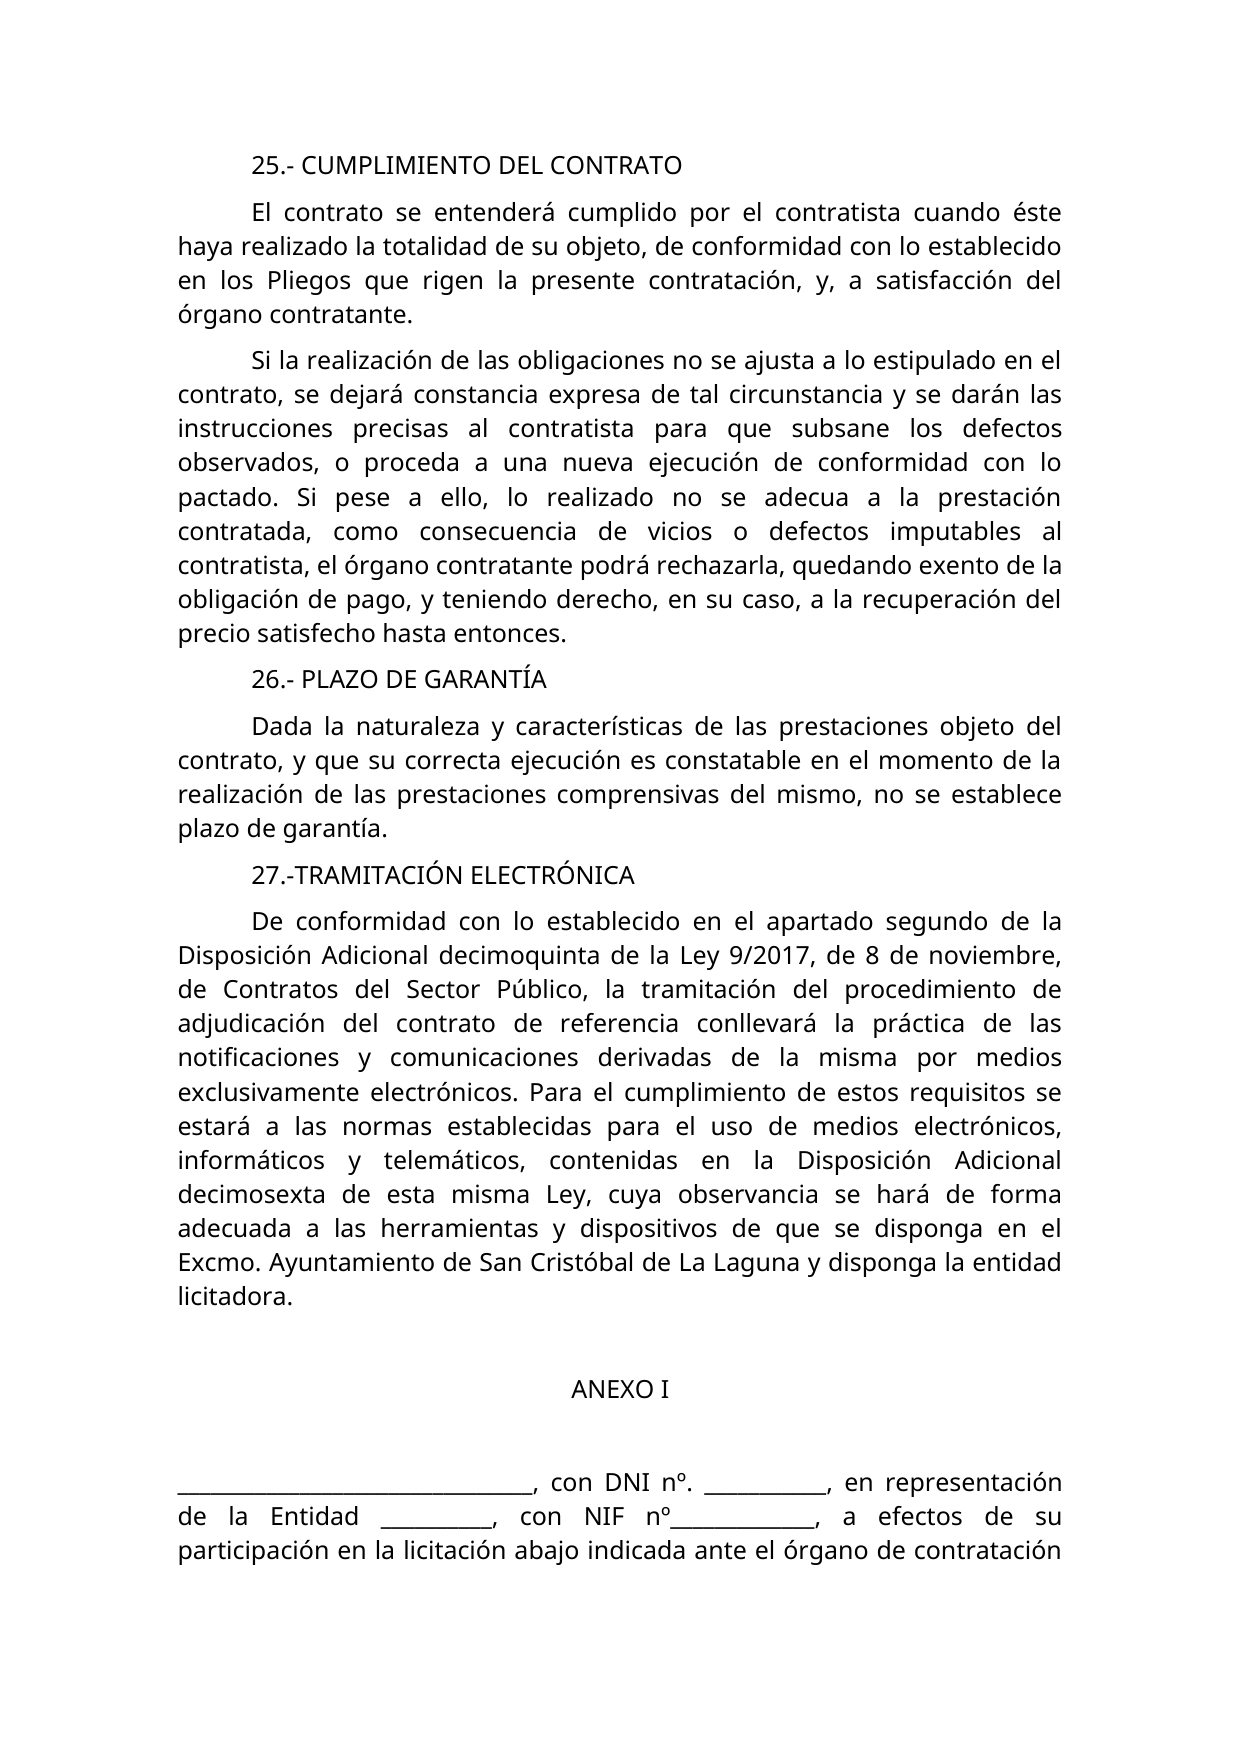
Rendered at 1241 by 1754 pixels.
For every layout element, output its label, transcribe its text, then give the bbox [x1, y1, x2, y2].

text ________________________________, con DNI nº. ___________, en representación de la Entidad __________, con NIF nº_____________, a efectos de su participación en la licitación abajo indicada ante el órgano de contratación [177, 1465, 1063, 1567]
text 26.- PLAZO DE GARANTÍA [177, 662, 1063, 696]
text 27.-TRAMITACIÓN ELECTRÓNICA [177, 857, 1063, 891]
text 25.- CUMPLIMIENTO DEL CONTRATO [177, 148, 1063, 182]
text Si la realización de las obligaciones no se ajusta a lo estipulado en el contrato, se dejará constancia expresa de tal circunstancia y se darán las instrucciones precisas al contratista para que subsane los defectos observados, o proceda a una nueva ejecución de conformidad con lo pactado. Si pese a ello, lo realizado no se adecua a la prestación contratada, como consecuencia de vicios o defectos imputables al contratista, el órgano contratante podrá rechazarla, quedando exento de la obligación de pago, y teniendo derecho, en su caso, a la recuperación del precio satisfecho hasta entonces. [177, 343, 1063, 649]
text Dada la naturaleza y características de las prestaciones objeto del contrato, y que su correcta ejecución es constatable en el momento de la realización de las prestaciones comprensivas del mismo, no se establece plazo de garantía. [177, 708, 1063, 845]
text El contrato se entenderá cumplido por el contratista cuando éste haya realizado la totalidad de su objeto, de conformidad con lo establecido en los Pliegos que rigen la presente contratación, y, a satisfacción del órgano contratante. [177, 194, 1063, 330]
text ANEXO I [177, 1372, 1063, 1406]
text De conformidad con lo establecido en el apartado segundo de la Disposición Adicional decimoquinta de la Ley 9/2017, de 8 de noviembre, de Contratos del Sector Público, la tramitación del procedimiento de adjudicación del contrato de referencia conllevará la práctica de las notificaciones y comunicaciones derivadas de la misma por medios exclusivamente electrónicos. Para el cumplimiento de estos requisitos se estará a las normas establecidas para el uso de medios electrónicos, informáticos y telemáticos, contenidas en la Disposición Adicional decimosexta de esta misma Ley, cuya observancia se hará de forma adecuada a las herramientas y dispositivos de que se disponga en el Excmo. Ayuntamiento de San Cristóbal de La Laguna y disponga la entidad licitadora. [177, 904, 1063, 1313]
